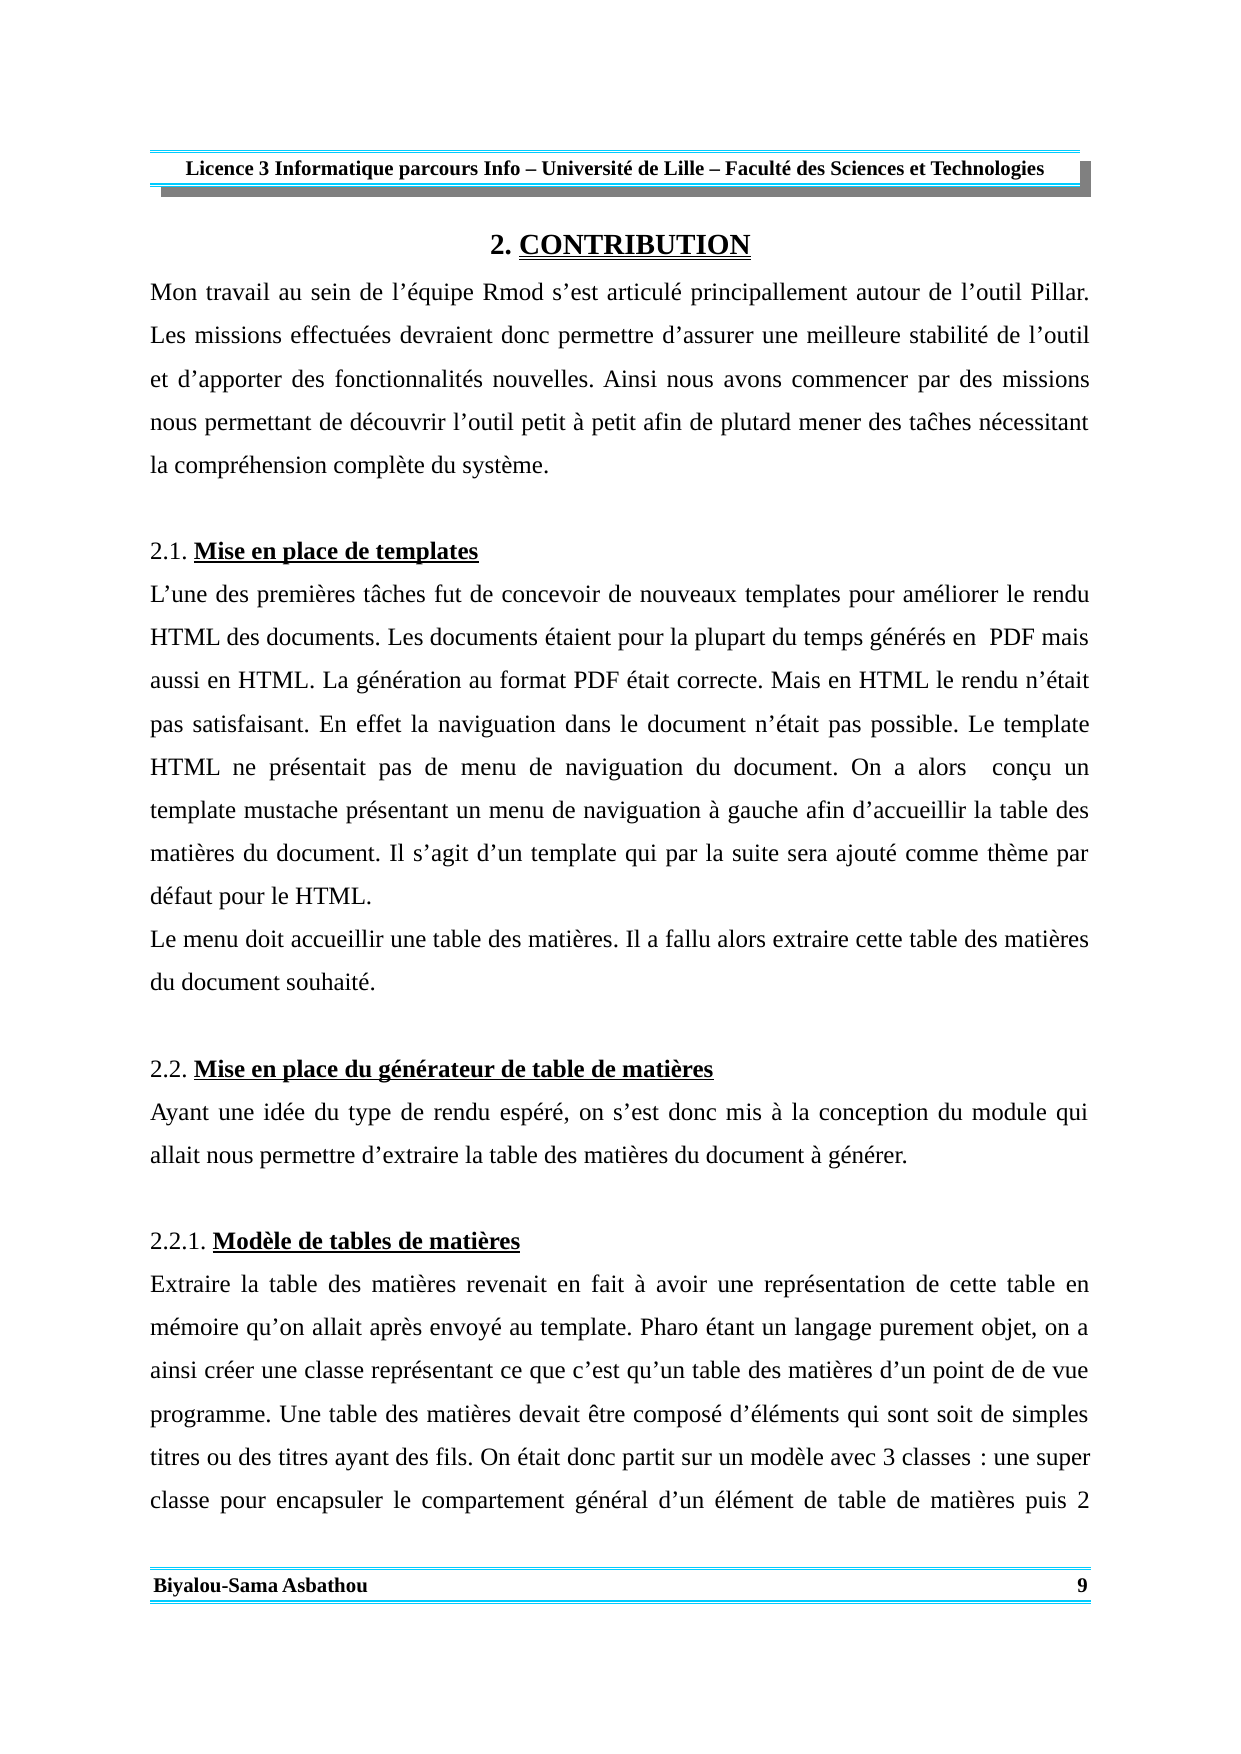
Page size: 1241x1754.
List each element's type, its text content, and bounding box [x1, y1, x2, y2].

text 2.2.1. Modèle de tables de matières [150, 1226, 1091, 1255]
text L’une des premières tâches fut de concevoir de nouveaux templates pour améliorer le rendu HTML des documents. Les documents étaient pour la plupart du temps générés en PDF mais aussi en HTML. La génération au format PDF était correcte. Mais en HTML le rendu n’était pas satisfaisant. En effet la naviguation dans le document n’était pas possible. Le template HTML ne présentait pas de menu de naviguation du document. On a alors conçu un template mustache présentant un menu de naviguation à gauche afin d’accueillir la table des matières du document. Il s’agit d’un template qui par la suite sera ajouté comme thème par défaut pour le HTML. [150, 579, 1091, 910]
text Le menu doit accueillir une table des matières. Il a fallu alors extraire cette table des matières du document souhaité. [150, 924, 1091, 996]
text 2.2. Mise en place du générateur de table de matières [150, 1054, 1091, 1082]
text Mon travail au sein de l’équipe Rmod s’est articulé principallement autour de l’outil Pillar. Les missions effectuées devraient donc permettre d’assurer une meilleure stabilité de l’outil et d’apporter des fonctionnalités nouvelles. Ainsi nous avons commencer par des missions nous permettant de découvrir l’outil petit à petit afin de plutard mener des taĉhes nécessitant la compréhension complète du système. [150, 277, 1091, 479]
text 2.1. Mise en place de templates [150, 536, 1091, 565]
text 2. CONTRIBUTION [150, 227, 1091, 261]
text Extraire la table des matières revenait en fait à avoir une représentation de cette table en mémoire qu’on allait après envoyé au template. Pharo étant un langage purement objet, on a ainsi créer une classe représentant ce que c’est qu’un table des matières d’un point de de vue programme. Une table des matières devait être composé d’éléments qui sont soit de simples titres ou des titres ayant des fils. On était donc partit sur un modèle avec 3 classes : une super classe pour encapsuler le compartement général d’un élément de table de matières puis 2 [150, 1269, 1091, 1514]
text Ayant une idée du type de rendu espéré, on s’est donc mis à la conception du module qui allait nous permettre d’extraire la table des matières du document à générer. [150, 1097, 1091, 1169]
